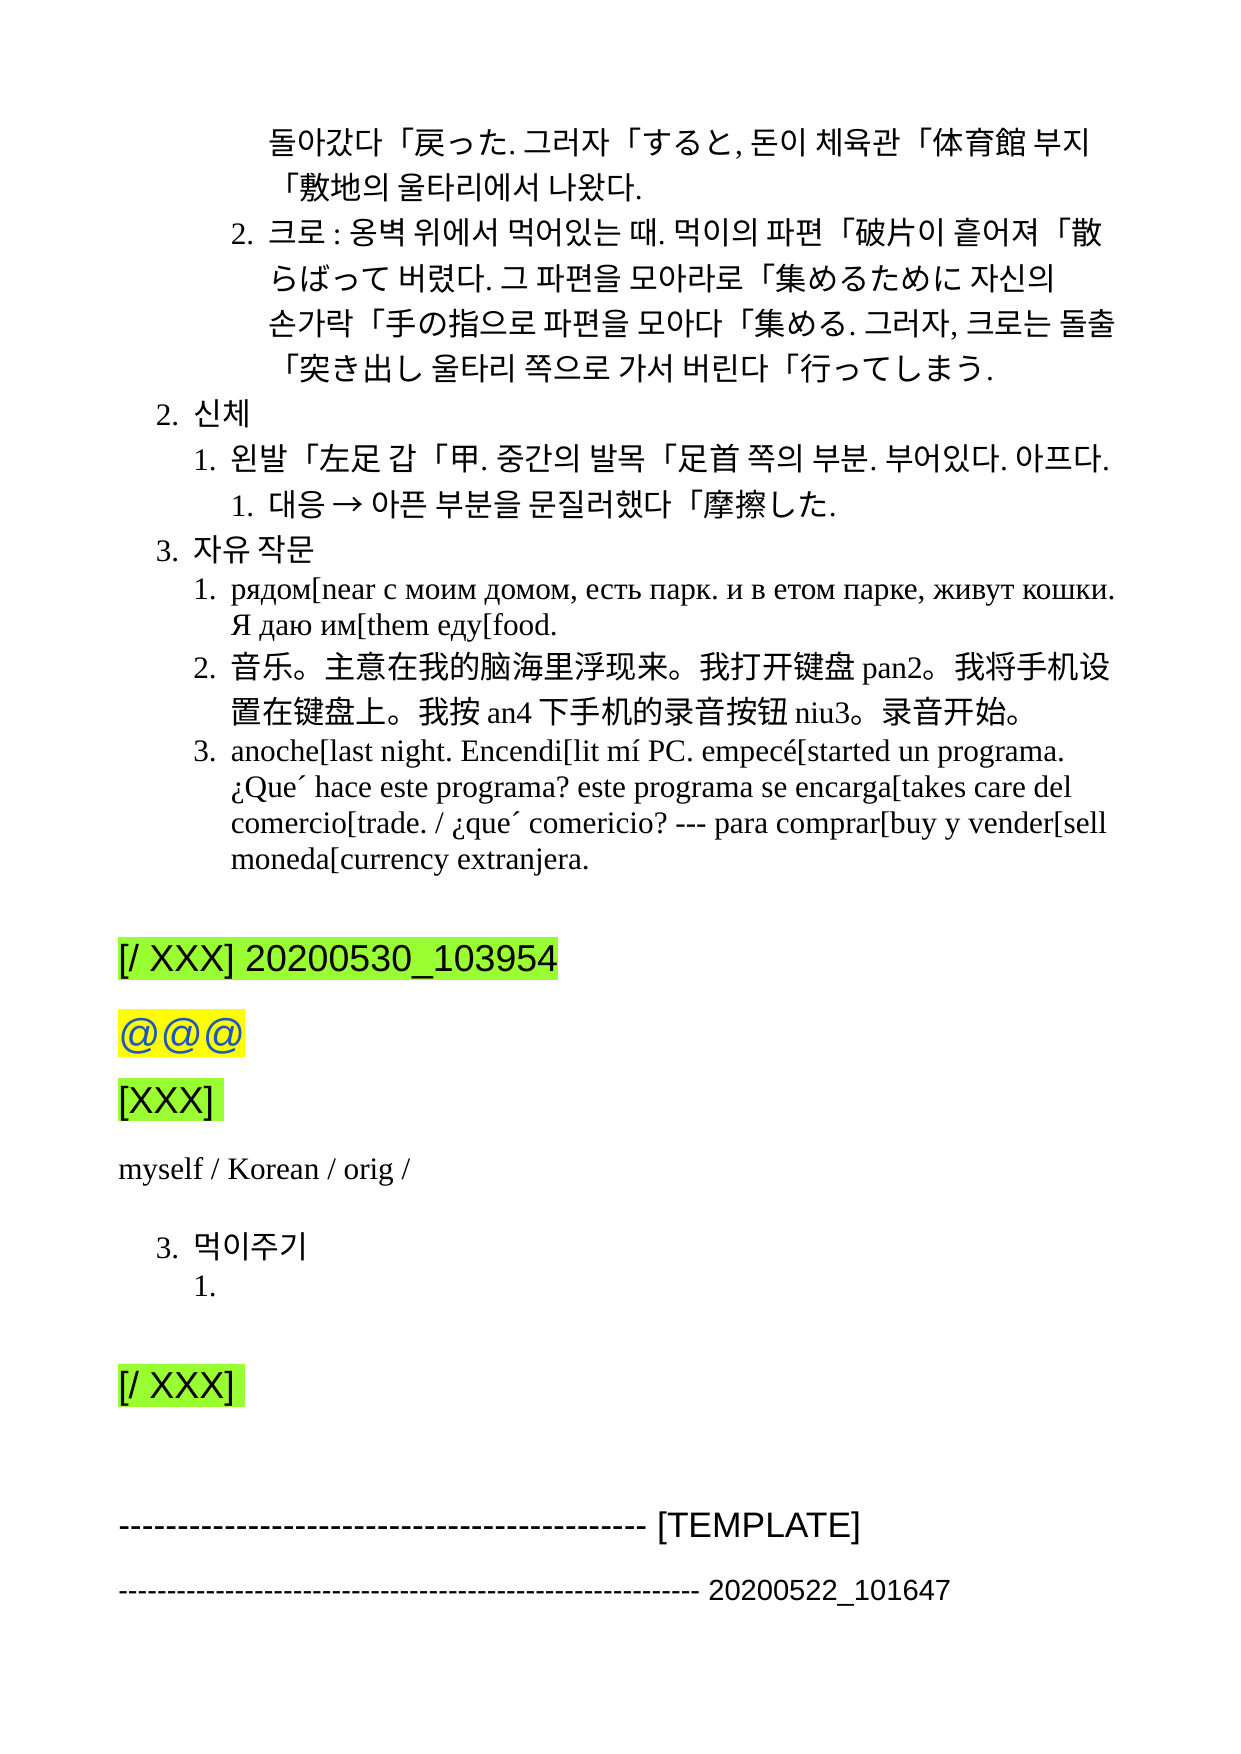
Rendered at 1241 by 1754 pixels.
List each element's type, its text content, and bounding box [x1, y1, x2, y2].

text [/ XXX] 20200530_103954 [118, 937, 1122, 980]
text myself / Korean / orig / [118, 1150, 1122, 1186]
list 音乐。主意在我的脑海里浮现来。我打开键盘pan2。我将手机设置在键盘上。我按an4下手机的录音按钮niu3。录音开始。 [193, 642, 1122, 732]
text --------------------------------------------- [TEMPLATE] [118, 1504, 1122, 1545]
list 자유 작문 [156, 525, 1122, 570]
list 왼발「左足 갑「甲. 중간의 발목「足首 쪽의 부분. 부어있다. 아프다. [193, 434, 1122, 480]
text [XXX] [118, 1078, 1122, 1121]
text @@@ [118, 1009, 1122, 1057]
text ------------------------------------------------------------ 20200522_101647 [118, 1573, 1122, 1606]
list anoche[last night. Encendi[lit mí PC. empecé[started un programa. ¿Que´ hace este programa? este programa se encarga[takes care del comercio[trade. / ¿que´ comericio? --- para comprar[buy y vender[sell moneda[currency extranjera. [193, 732, 1122, 876]
text [/ XXX] [118, 1364, 1122, 1407]
list 신체 [156, 389, 1122, 434]
list рядом[near с моим домом, есть парк. и в етом парке, живут кошки. Я даю им[them еду[food. [193, 570, 1122, 642]
list 돌아갔다「戻った. 그러자「すると, 돈이 체육관「体育館 부지「敷地의 울타리에서 나왔다. [231, 118, 1122, 208]
list 먹이주기 [156, 1222, 1122, 1267]
list 대응 → 아픈 부분을 문질러했다「摩擦した. [231, 480, 1122, 525]
list 크로 : 옹벽 위에서 먹어있는 때. 먹이의 파편「破片이 흩어져「散らばって 버렸다. 그 파편을 모아라로「集めるために 자신의 손가락「手の指으로 파편을 모아다「集める. 그러자, 크로는 돌출「突き出し 울타리 쪽으로 가서 버린다「行ってしまう. [231, 208, 1122, 389]
